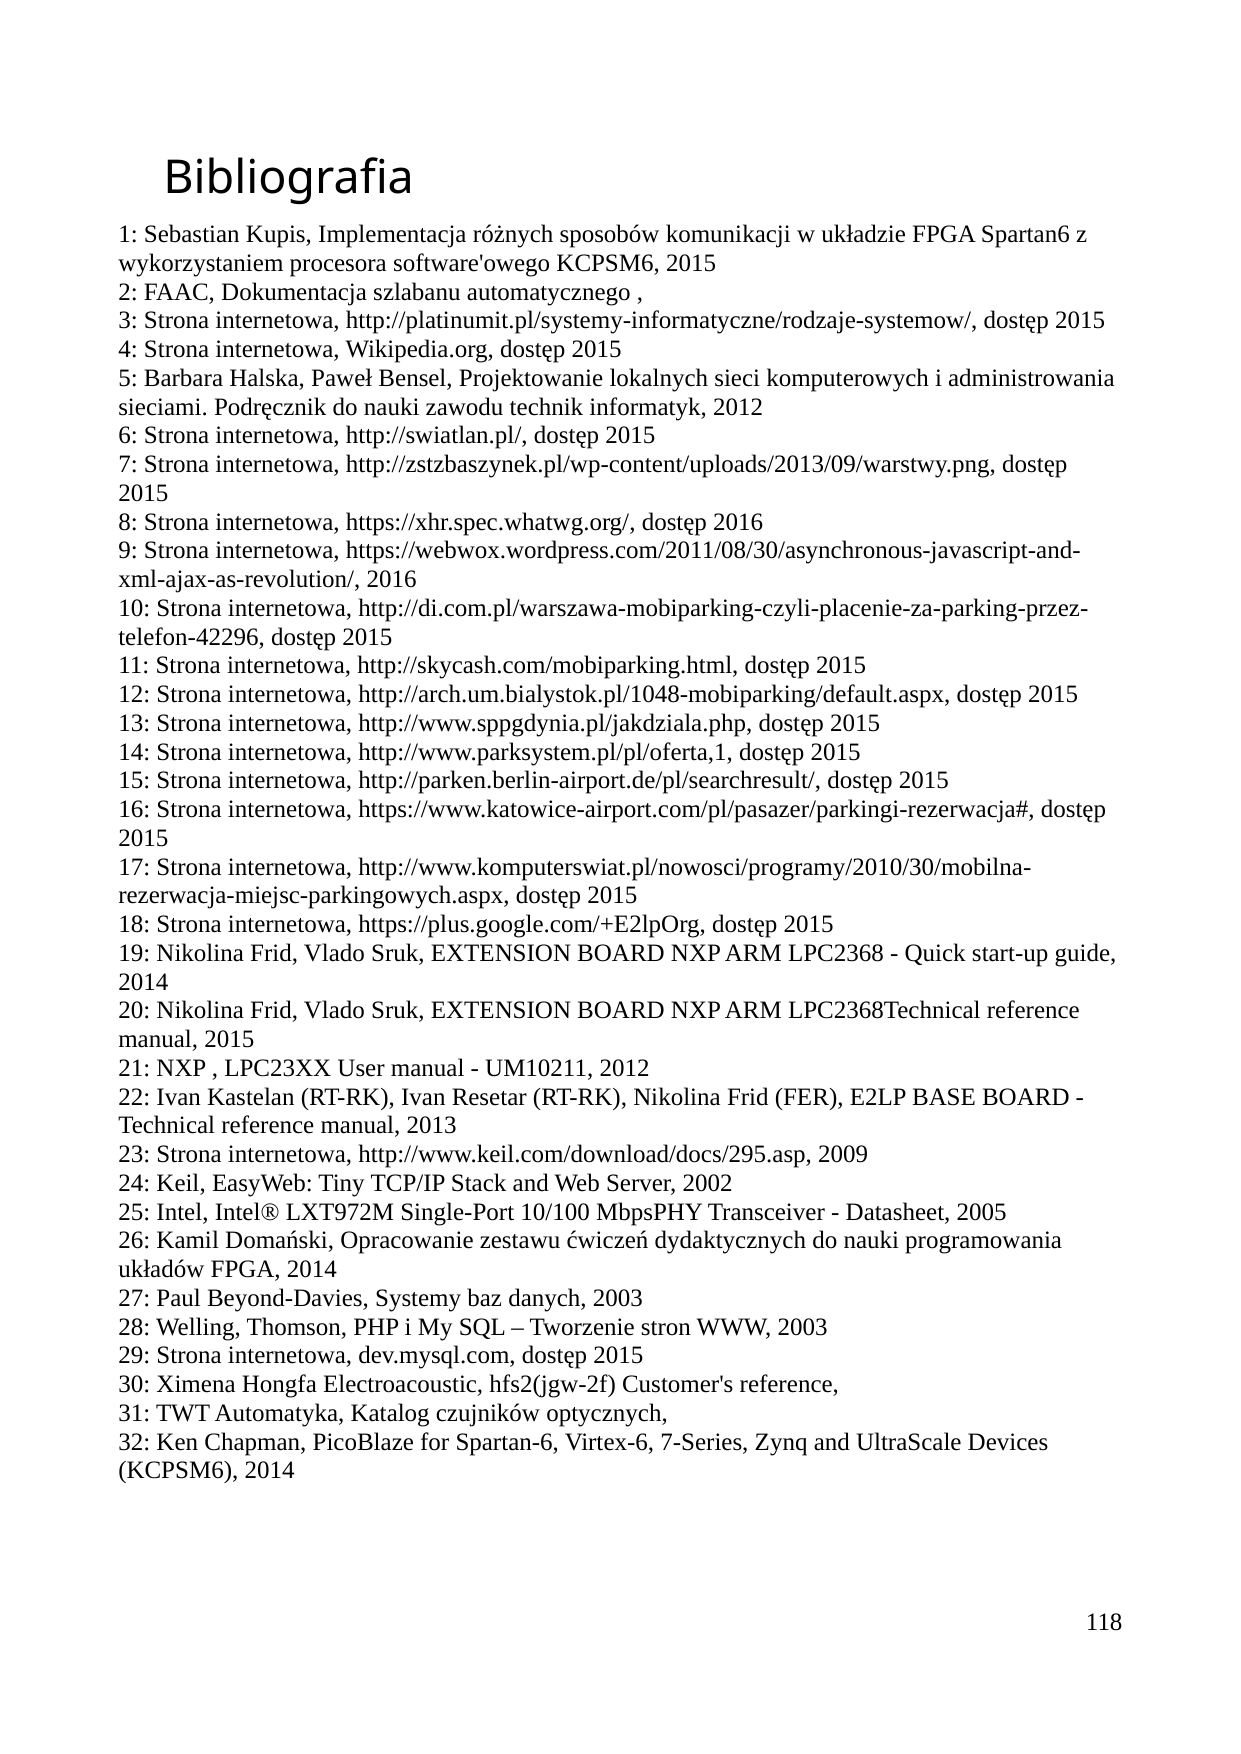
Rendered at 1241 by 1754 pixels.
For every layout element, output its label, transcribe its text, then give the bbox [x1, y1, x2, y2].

text 6: Strona internetowa, http://swiatlan.pl/, dostęp 2015 [118, 420, 1122, 449]
text 29: Strona internetowa, dev.mysql.com, dostęp 2015 [118, 1340, 1122, 1369]
subtitle Bibliografia [118, 143, 1122, 207]
text 10: Strona internetowa, http://di.com.pl/warszawa-mobiparking-czyli-placenie-za-parking-przez-telefon-42296, dostęp 2015 [118, 593, 1122, 650]
text 26: Kamil Domański, Opracowanie zestawu ćwiczeń dydaktycznych do nauki programowania układów FPGA, 2014 [118, 1225, 1122, 1283]
text 16: Strona internetowa, https://www.katowice-airport.com/pl/pasazer/parkingi-rezerwacja#, dostęp 2015 [118, 794, 1122, 852]
text 2: FAAC, Dokumentacja szlabanu automatycznego , [118, 277, 1122, 305]
text 8: Strona internetowa, https://xhr.spec.whatwg.org/, dostęp 2016 [118, 507, 1122, 535]
text 15: Strona internetowa, http://parken.berlin-airport.de/pl/searchresult/, dostęp 2015 [118, 765, 1122, 794]
text 30: Ximena Hongfa Electroacoustic, hfs2(jgw-2f) Customer's reference, [118, 1369, 1122, 1398]
text 28: Welling, Thomson, PHP i My SQL – Tworzenie stron WWW, 2003 [118, 1312, 1122, 1340]
text 18: Strona internetowa, https://plus.google.com/+E2lpOrg, dostęp 2015 [118, 909, 1122, 938]
text 5: Barbara Halska, Paweł Bensel, Projektowanie lokalnych sieci komputerowych i administrowania sieciami. Podręcznik do nauki zawodu technik informatyk, 2012 [118, 363, 1122, 420]
text 27: Paul Beyond-Davies, Systemy baz danych, 2003 [118, 1283, 1122, 1312]
text 3: Strona internetowa, http://platinumit.pl/systemy-informatyczne/rodzaje-systemow/, dostęp 2015 [118, 305, 1122, 334]
text 13: Strona internetowa, http://www.sppgdynia.pl/jakdziala.php, dostęp 2015 [118, 708, 1122, 737]
text 21: NXP , LPC23XX User manual - UM10211, 2012 [118, 1053, 1122, 1082]
text 31: TWT Automatyka, Katalog czujników optycznych, [118, 1398, 1122, 1427]
text 4: Strona internetowa, Wikipedia.org, dostęp 2015 [118, 334, 1122, 363]
text 11: Strona internetowa, http://skycash.com/mobiparking.html, dostęp 2015 [118, 650, 1122, 679]
text 24: Keil, EasyWeb: Tiny TCP/IP Stack and Web Server, 2002 [118, 1168, 1122, 1197]
text 1: Sebastian Kupis, Implementacja różnych sposobów komunikacji w układzie FPGA Spartan6 z wykorzystaniem procesora software'owego KCPSM6, 2015 [118, 219, 1122, 277]
text 23: Strona internetowa, http://www.keil.com/download/docs/295.asp, 2009 [118, 1139, 1122, 1168]
text 22: Ivan Kastelan (RT-RK), Ivan Resetar (RT-RK), Nikolina Frid (FER), E2LP BASE BOARD - Technical reference manual, 2013 [118, 1082, 1122, 1139]
text 14: Strona internetowa, http://www.parksystem.pl/pl/oferta,1, dostęp 2015 [118, 737, 1122, 765]
text 32: Ken Chapman, PicoBlaze for Spartan-6, Virtex-6, 7-Series, Zynq and UltraScale Devices (KCPSM6), 2014 [118, 1427, 1122, 1484]
text 12: Strona internetowa, http://arch.um.bialystok.pl/1048-mobiparking/default.aspx, dostęp 2015 [118, 679, 1122, 708]
text 25: Intel, Intel® LXT972M Single-Port 10/100 MbpsPHY Transceiver - Datasheet, 2005 [118, 1197, 1122, 1225]
text 7: Strona internetowa, http://zstzbaszynek.pl/wp-content/uploads/2013/09/warstwy.png, dostęp 2015 [118, 449, 1122, 507]
text 9: Strona internetowa, https://webwox.wordpress.com/2011/08/30/asynchronous-javascript-and-xml-ajax-as-revolution/, 2016 [118, 535, 1122, 593]
text 20: Nikolina Frid, Vlado Sruk, EXTENSION BOARD NXP ARM LPC2368Technical reference manual, 2015 [118, 995, 1122, 1053]
text 17: Strona internetowa, http://www.komputerswiat.pl/nowosci/programy/2010/30/mobilna-rezerwacja-miejsc-parkingowych.aspx, dostęp 2015 [118, 852, 1122, 909]
text 19: Nikolina Frid, Vlado Sruk, EXTENSION BOARD NXP ARM LPC2368 - Quick start-up guide, 2014 [118, 938, 1122, 995]
